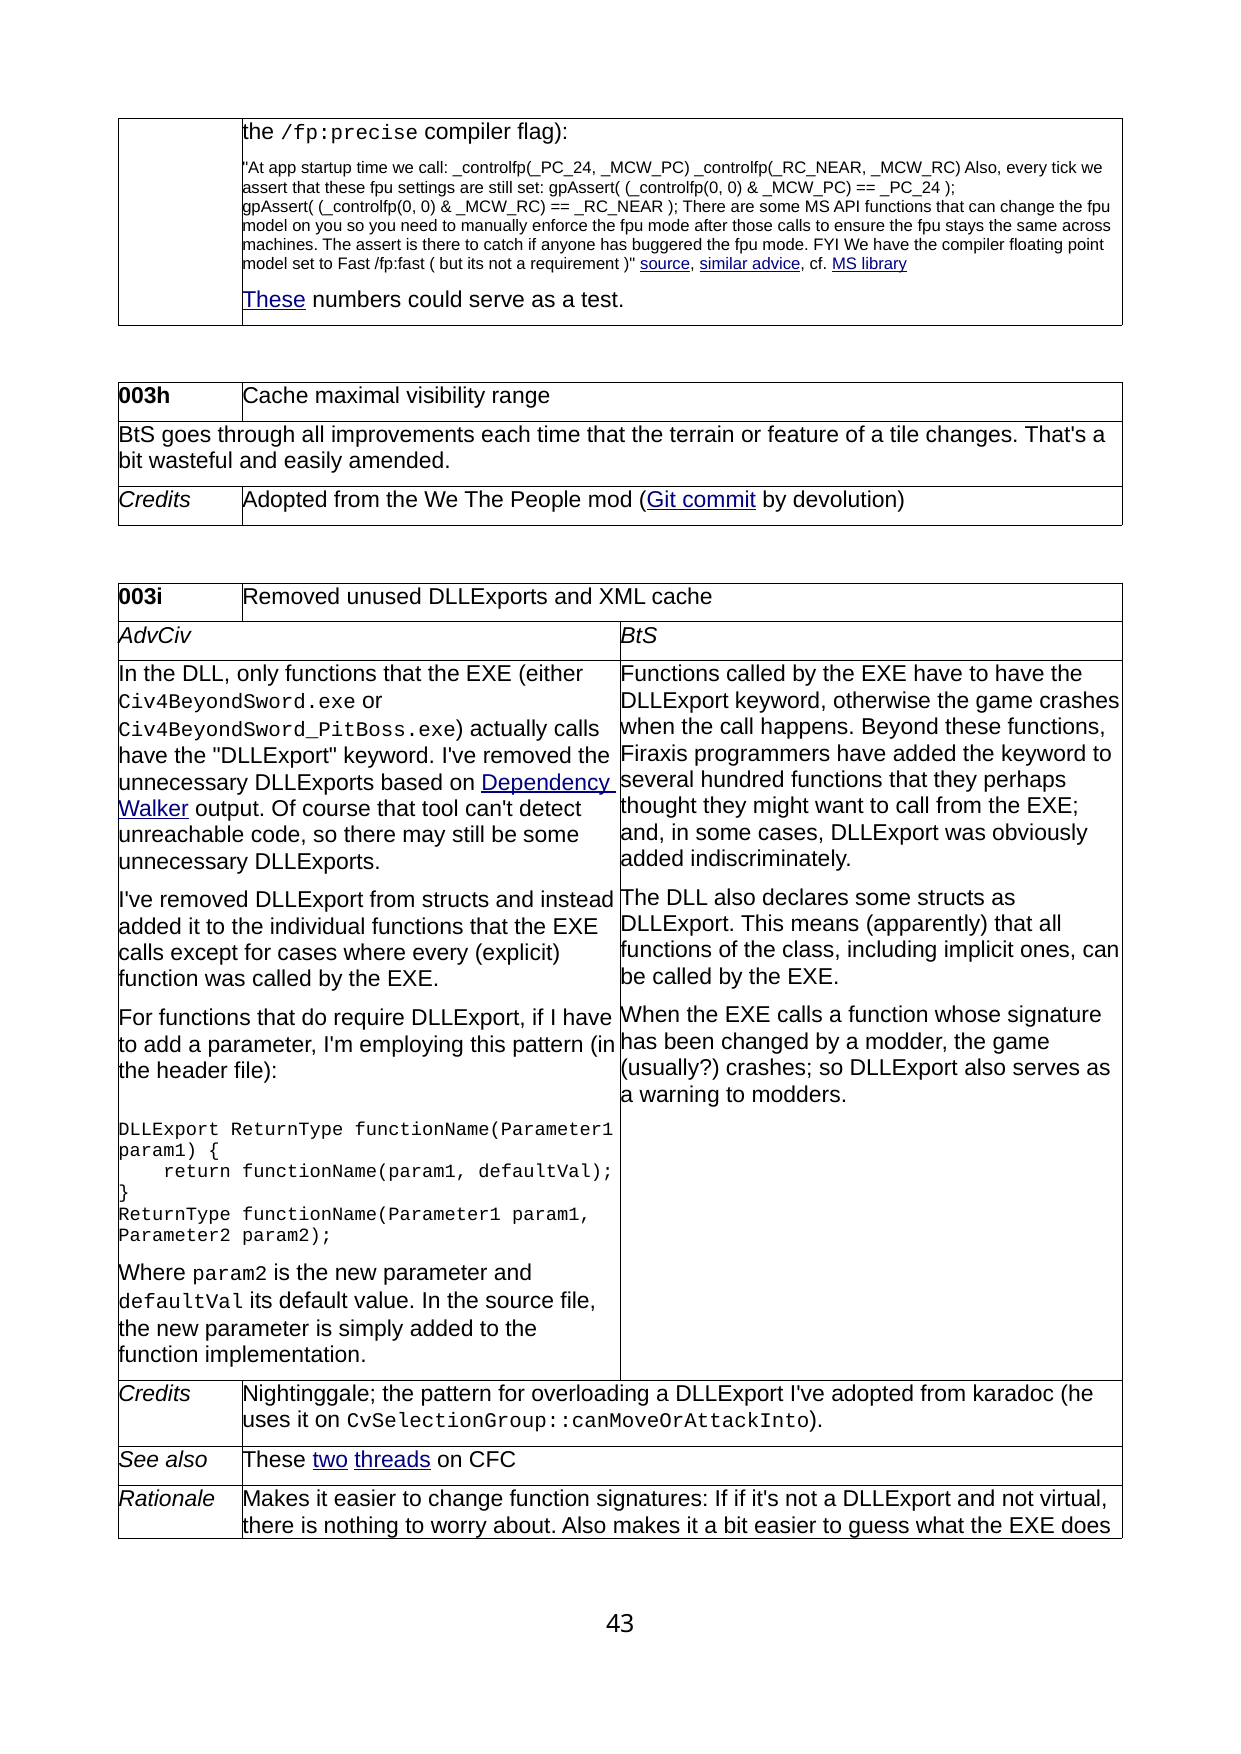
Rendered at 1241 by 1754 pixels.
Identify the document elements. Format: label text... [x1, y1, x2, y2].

table_header Cache maximal visibility range [243, 383, 1122, 421]
table_cell BtS goes through all improvements each time that the terrain or feature of a tile changes. That's a bit wasteful and easily amended. [119, 422, 1122, 486]
table_cell Makes it easier to change function signatures: If if it's not a DLLExport and not virtual, there is nothing to worry about. Also makes it a bit easier to guess what the EXE does [243, 1486, 1122, 1538]
table_cell [119, 119, 242, 324]
table_cell Credits [119, 1381, 242, 1446]
table_cell BtS [621, 622, 1122, 660]
table_cell DLLExport ReturnType functionName(Parameter1 param1) { return functionName(param1, defaultVal); } ReturnType functionName(Parameter1 param1, Parameter2 param2); Where param2 is the new parameter and defaultVal its default value. In the source file, the new parameter is simply added to the function implementation. [119, 1119, 620, 1380]
table_cell Functions called by the EXE have to have the DLLExport keyword, otherwise the game crashes when the call happens. Beyond these functions, Firaxis programmers have added the keyword to several hundred functions that they perhaps thought they might want to call from the EXE; and, in some cases, DLLExport was obviously added indiscriminately. The DLL also declares some structs as DLLExport. This means (apparently) that all functions of the class, including implicit ones, can be called by the EXE. When the EXE calls a function whose signature has been changed by a modder, the game (usually?) crashes; so DLLExport also serves as a warning to modders. [621, 661, 1122, 1119]
table_cell See also [119, 1447, 242, 1485]
table_header 003i [119, 584, 242, 621]
table_header 003h [119, 383, 242, 421]
table_cell Adopted from the We The People mod (Git commit by devolution) [243, 487, 1122, 525]
table_cell the /fp:precise compiler flag): "At app startup time we call: _controlfp(_PC_24, _MCW_PC) _controlfp(_RC_NEAR, _MCW_RC) Also, every tick we assert that these fpu settings are still set: gpAssert( (_controlfp(0, 0) & _MCW_PC) == _PC_24 ); gpAssert( (_controlfp(0, 0) & _MCW_RC) == _RC_NEAR ); There are some MS API functions that can change the fpu model on you so you need to manually enforce the fpu mode after those calls to ensure the fpu stays the same across machines. The assert is there to catch if anyone has buggered the fpu mode. FYI We have the compiler floating point model set to Fast /fp:fast ( but its not a requirement )" source, similar advice, cf. MS library These numbers could serve as a test. [243, 119, 1122, 324]
table_cell Rationale [119, 1486, 242, 1538]
table_cell AdvCiv [119, 622, 620, 660]
table_cell In the DLL, only functions that the EXE (either Civ4BeyondSword.exe or Civ4BeyondSword_PitBoss.exe) actually calls have the "DLLExport" keyword. I've removed the unnecessary DLLExports based on Dependency Walker output. Of course that tool can't detect unreachable code, so there may still be some unnecessary DLLExports. I've removed DLLExport from structs and instead added it to the individual functions that the EXE calls except for cases where every (explicit) function was called by the EXE. For functions that do require DLLExport, if I have to add a parameter, I'm employing this pattern (in the header file): [119, 661, 620, 1119]
table_header Removed unused DLLExports and XML cache [243, 584, 1122, 621]
table_cell These two threads on CFC [243, 1447, 1122, 1485]
table_cell Nightinggale; the pattern for overloading a DLLExport I've adopted from karadoc (he uses it on CvSelectionGroup::canMoveOrAttackInto). [243, 1381, 1122, 1446]
table_cell Credits [119, 487, 242, 525]
table_cell [621, 1119, 1122, 1380]
